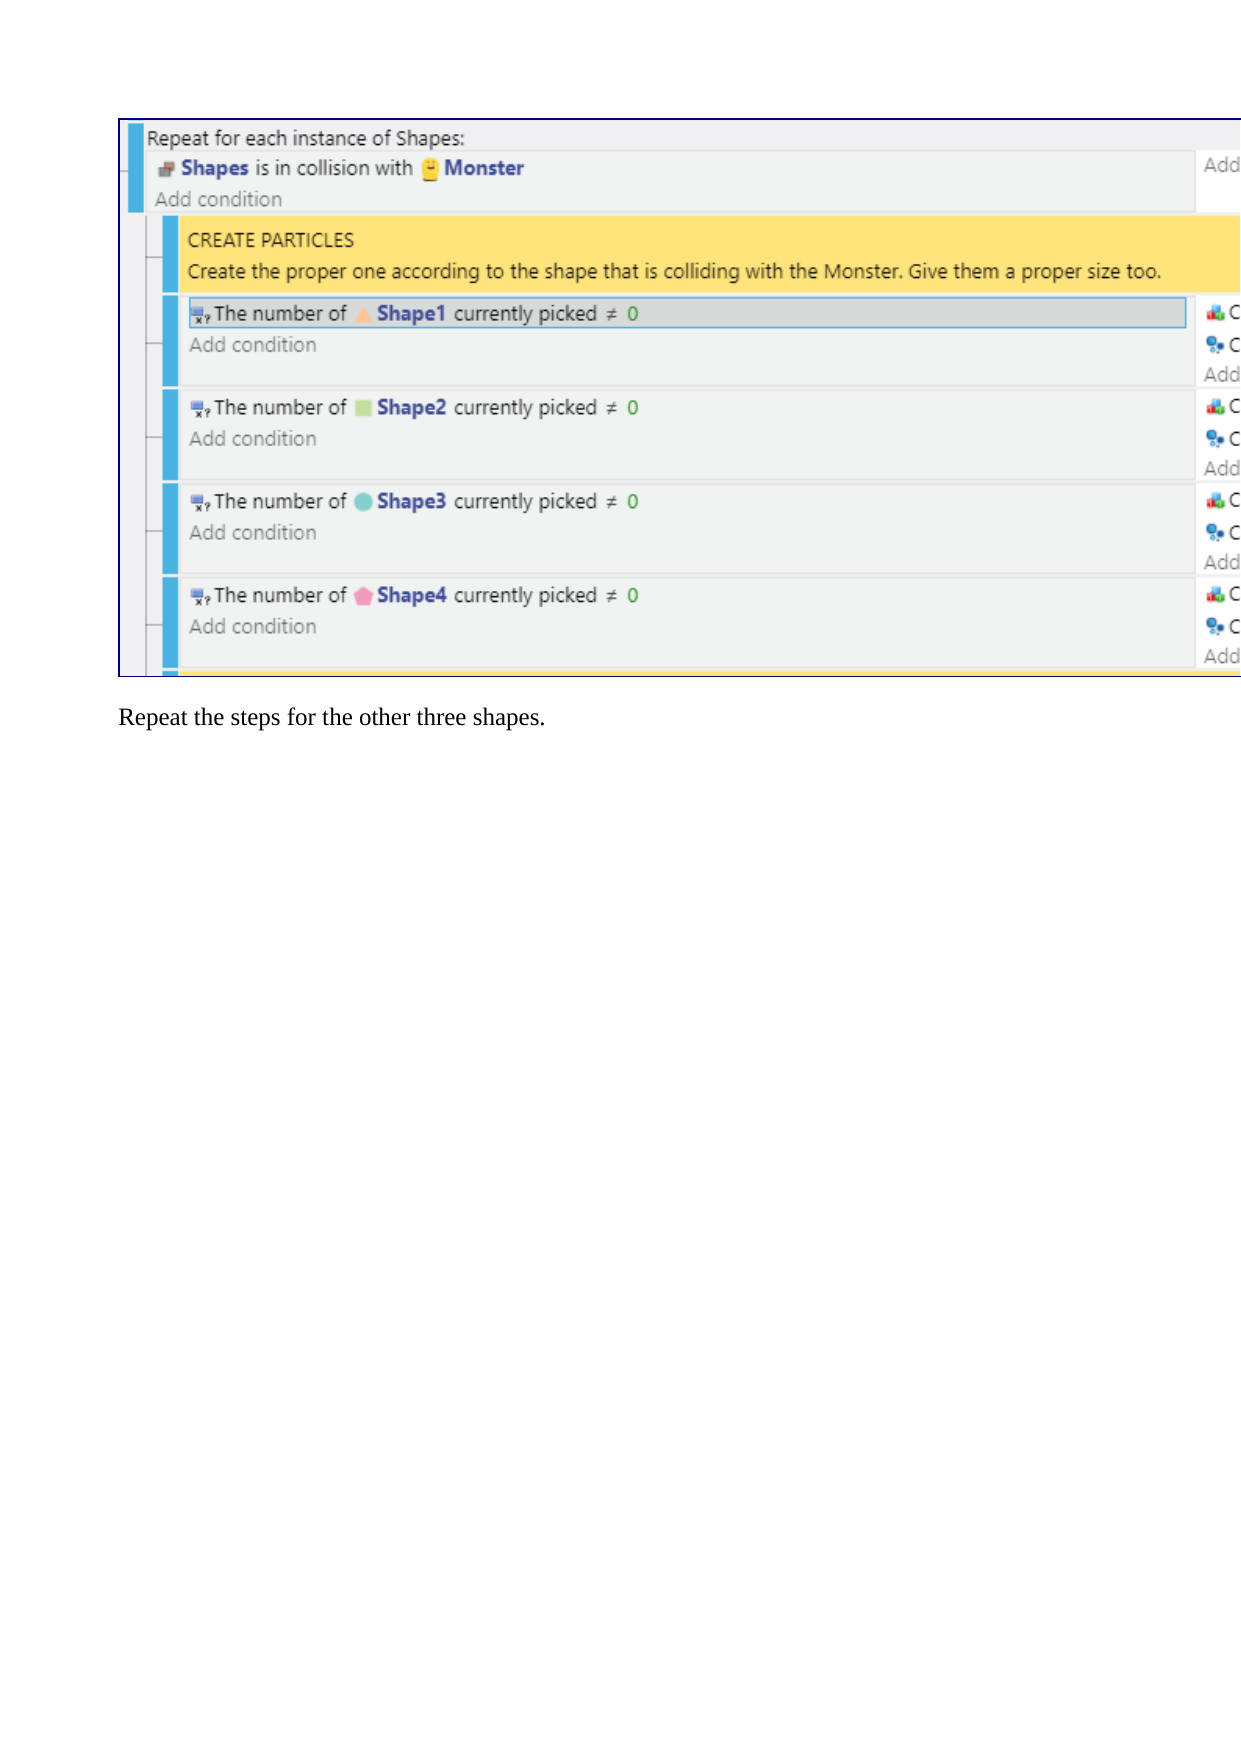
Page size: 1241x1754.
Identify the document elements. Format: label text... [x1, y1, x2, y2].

picture [120, 120, 1241, 676]
text Repeat the steps for the other three shapes. [118, 702, 1122, 731]
